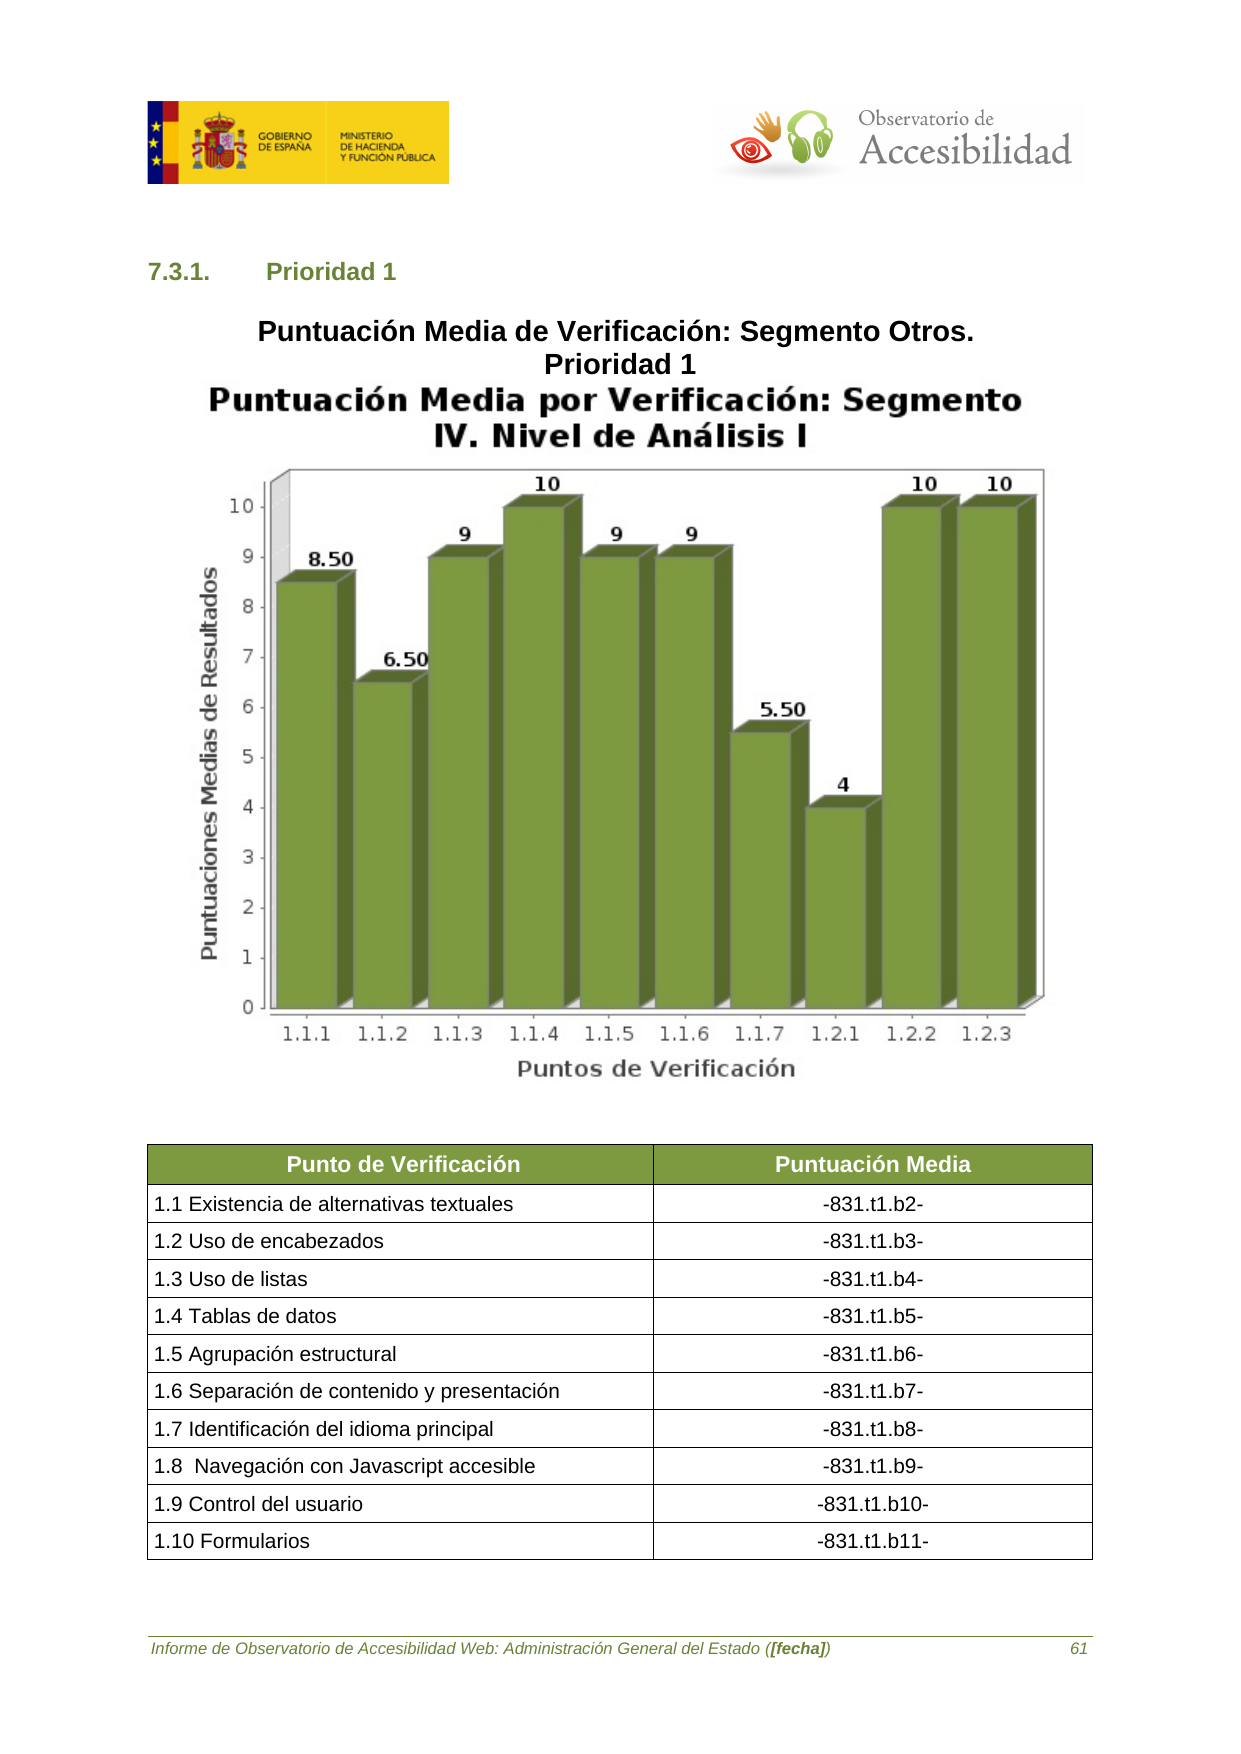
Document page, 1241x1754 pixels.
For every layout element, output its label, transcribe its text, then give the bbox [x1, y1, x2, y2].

table_cell -831.t1.b6- [654, 1335, 1092, 1372]
table_cell 1.10 Formularios [148, 1523, 653, 1559]
table_cell -831.t1.b4- [654, 1260, 1092, 1297]
table_cell 1.4 Tablas de datos [148, 1298, 653, 1334]
table_header Puntuación Media [654, 1145, 1092, 1184]
table_cell -831.t1.b11- [654, 1523, 1092, 1559]
table_cell 1.9 Control del usuario [148, 1485, 653, 1522]
table_cell 1.1 Existencia de alternativas textuales [148, 1185, 653, 1222]
table_cell -831.t1.b5- [654, 1298, 1092, 1334]
table_header Punto de Verificación [148, 1145, 653, 1184]
table_cell -831.t1.b3- [654, 1223, 1092, 1259]
text Prioridad 1 [148, 347, 1092, 381]
table_cell 1.5 Agrupación estructural [148, 1335, 653, 1372]
picture [178, 380, 1062, 1091]
table_cell 1.7 Identificación del idioma principal [148, 1410, 653, 1447]
table_cell 1.8 Navegación con Javascript accesible [148, 1448, 653, 1484]
table_cell -831.t1.b8- [654, 1410, 1092, 1447]
table_cell -831.t1.b2- [654, 1185, 1092, 1222]
picture [710, 101, 1086, 184]
table_cell 1.2 Uso de encabezados [148, 1223, 653, 1259]
text Puntuación Media de Verificación: Segmento Otros. [148, 314, 1092, 347]
table_cell -831.t1.b10- [654, 1485, 1092, 1522]
picture [147, 101, 450, 184]
table_cell 1.3 Uso de listas [148, 1260, 653, 1297]
subtitle Prioridad 1 [148, 257, 1092, 286]
table_cell -831.t1.b7- [654, 1373, 1092, 1409]
table_cell -831.t1.b9- [654, 1448, 1092, 1484]
table_cell 1.6 Separación de contenido y presentación [148, 1373, 653, 1409]
